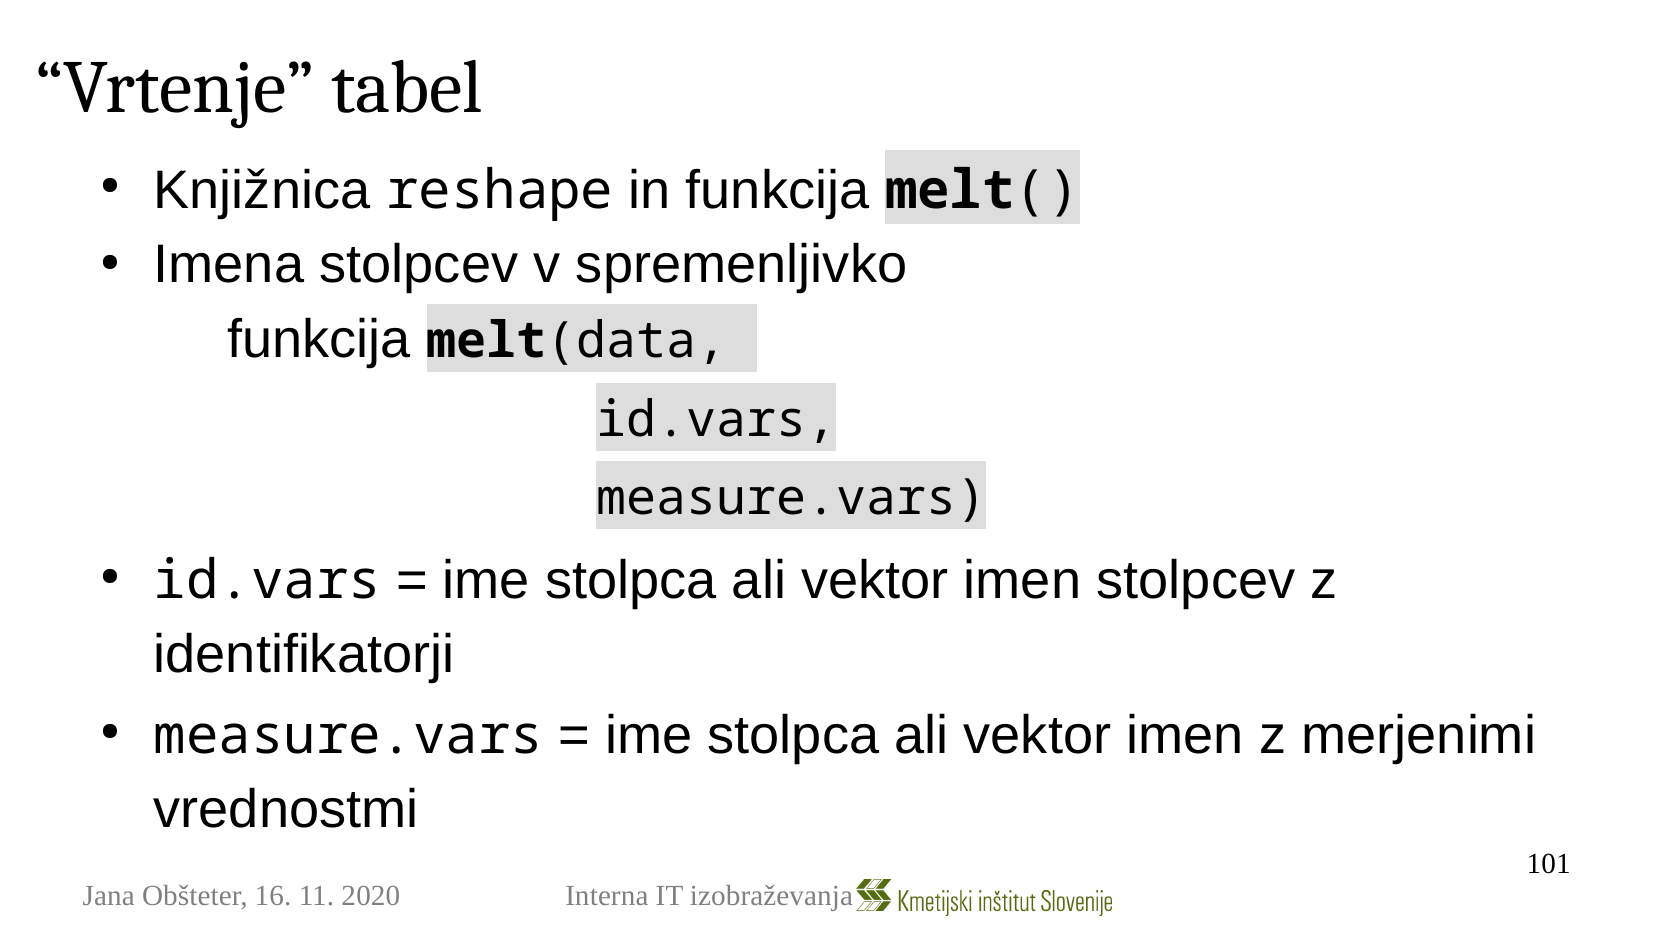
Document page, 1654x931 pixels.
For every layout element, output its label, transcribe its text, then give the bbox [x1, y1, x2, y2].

picture [856, 879, 1112, 916]
title “Vrtenje” tabel [35, 21, 1524, 154]
list Knjižnica reshape in funkcija melt() Imena stolpcev v spremenljivko funkcija melt(data, id.vars, measure.vars) id.vars = ime stolpca ali vektor imen stolpcev z identifikatorji measure.vars = ime stolpca ali vektor imen z merjenimi vrednostmi [82, 139, 1642, 869]
